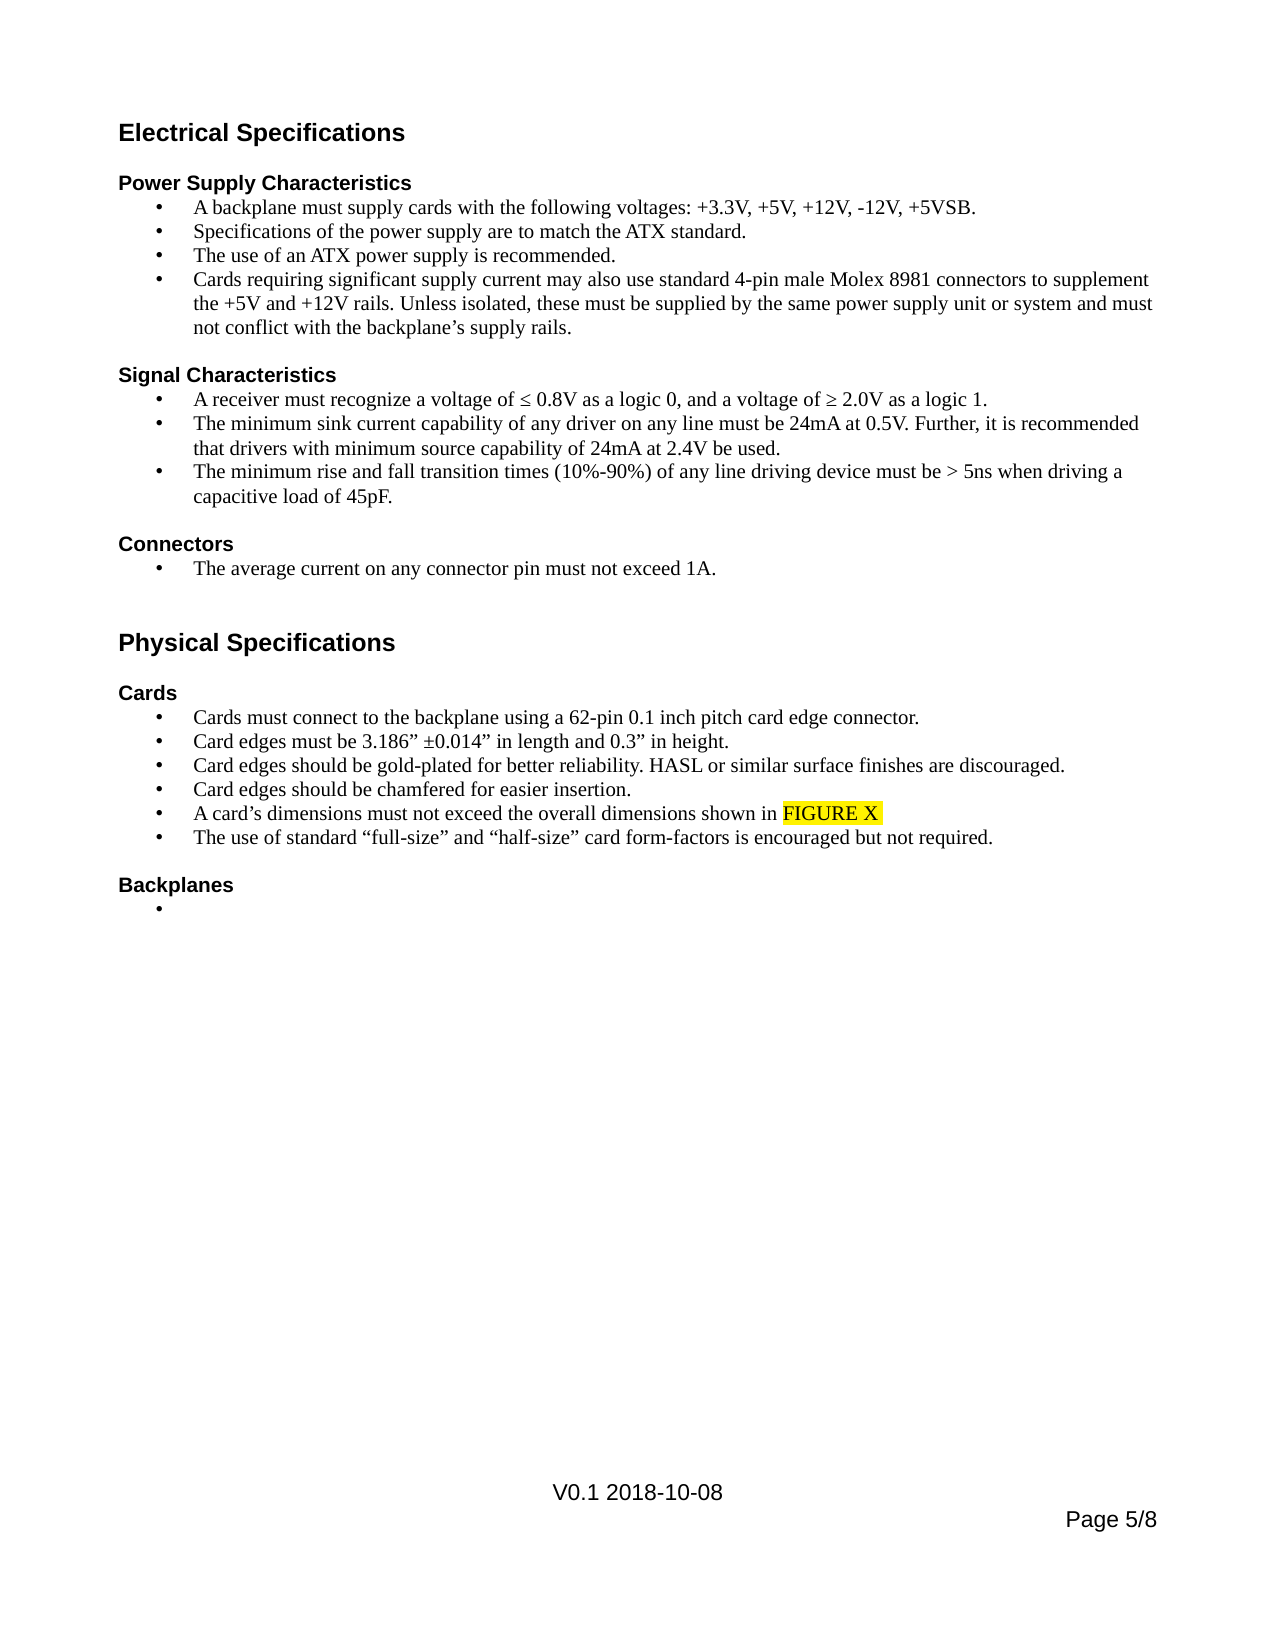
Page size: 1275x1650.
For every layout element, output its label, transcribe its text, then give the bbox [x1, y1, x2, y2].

list The average current on any connector pin must not exceed 1A. [156, 556, 1157, 580]
list The minimum rise and fall transition times (10%-90%) of any line driving device must be > 5ns when driving a capacitive load of 45pF. [156, 459, 1157, 508]
list The minimum sink current capability of any driver on any line must be 24mA at 0.5V. Further, it is recommended that drivers with minimum source capability of 24mA at 2.4V be used. [156, 411, 1157, 459]
list The use of an ATX power supply is recommended. [156, 243, 1157, 267]
text Connectors [118, 532, 1157, 556]
list Card edges should be chamfered for easier insertion. [156, 777, 1157, 801]
list Cards requiring significant supply current may also use standard 4-pin male Molex 8981 connectors to supplement the +5V and +12V rails. Unless isolated, these must be supplied by the same power supply unit or system and must not conflict with the backplane’s supply rails. [156, 267, 1157, 339]
text Physical Specifications [118, 628, 1157, 657]
text Cards [118, 681, 1157, 704]
text Backplanes [118, 873, 1157, 897]
text Signal Characteristics [118, 363, 1157, 387]
text Electrical Specifications [118, 118, 1157, 147]
list Card edges must be 3.186” ±0.014” in length and 0.3” in height. [156, 729, 1157, 753]
list Card edges should be gold-plated for better reliability. HASL or similar surface finishes are discouraged. [156, 753, 1157, 777]
list A card’s dimensions must not exceed the overall dimensions shown in FIGURE X [156, 801, 1157, 825]
text Power Supply Characteristics [118, 171, 1157, 195]
list Specifications of the power supply are to match the ATX standard. [156, 219, 1157, 243]
list The use of standard “full-size” and “half-size” card form-factors is encouraged but not required. [156, 825, 1157, 849]
list A backplane must supply cards with the following voltages: +3.3V, +5V, +12V, -12V, +5VSB. [156, 195, 1157, 219]
list Cards must connect to the backplane using a 62-pin 0.1 inch pitch card edge connector. [156, 704, 1157, 729]
list A receiver must recognize a voltage of ≤ 0.8V as a logic 0, and a voltage of ≥ 2.0V as a logic 1. [156, 387, 1157, 411]
